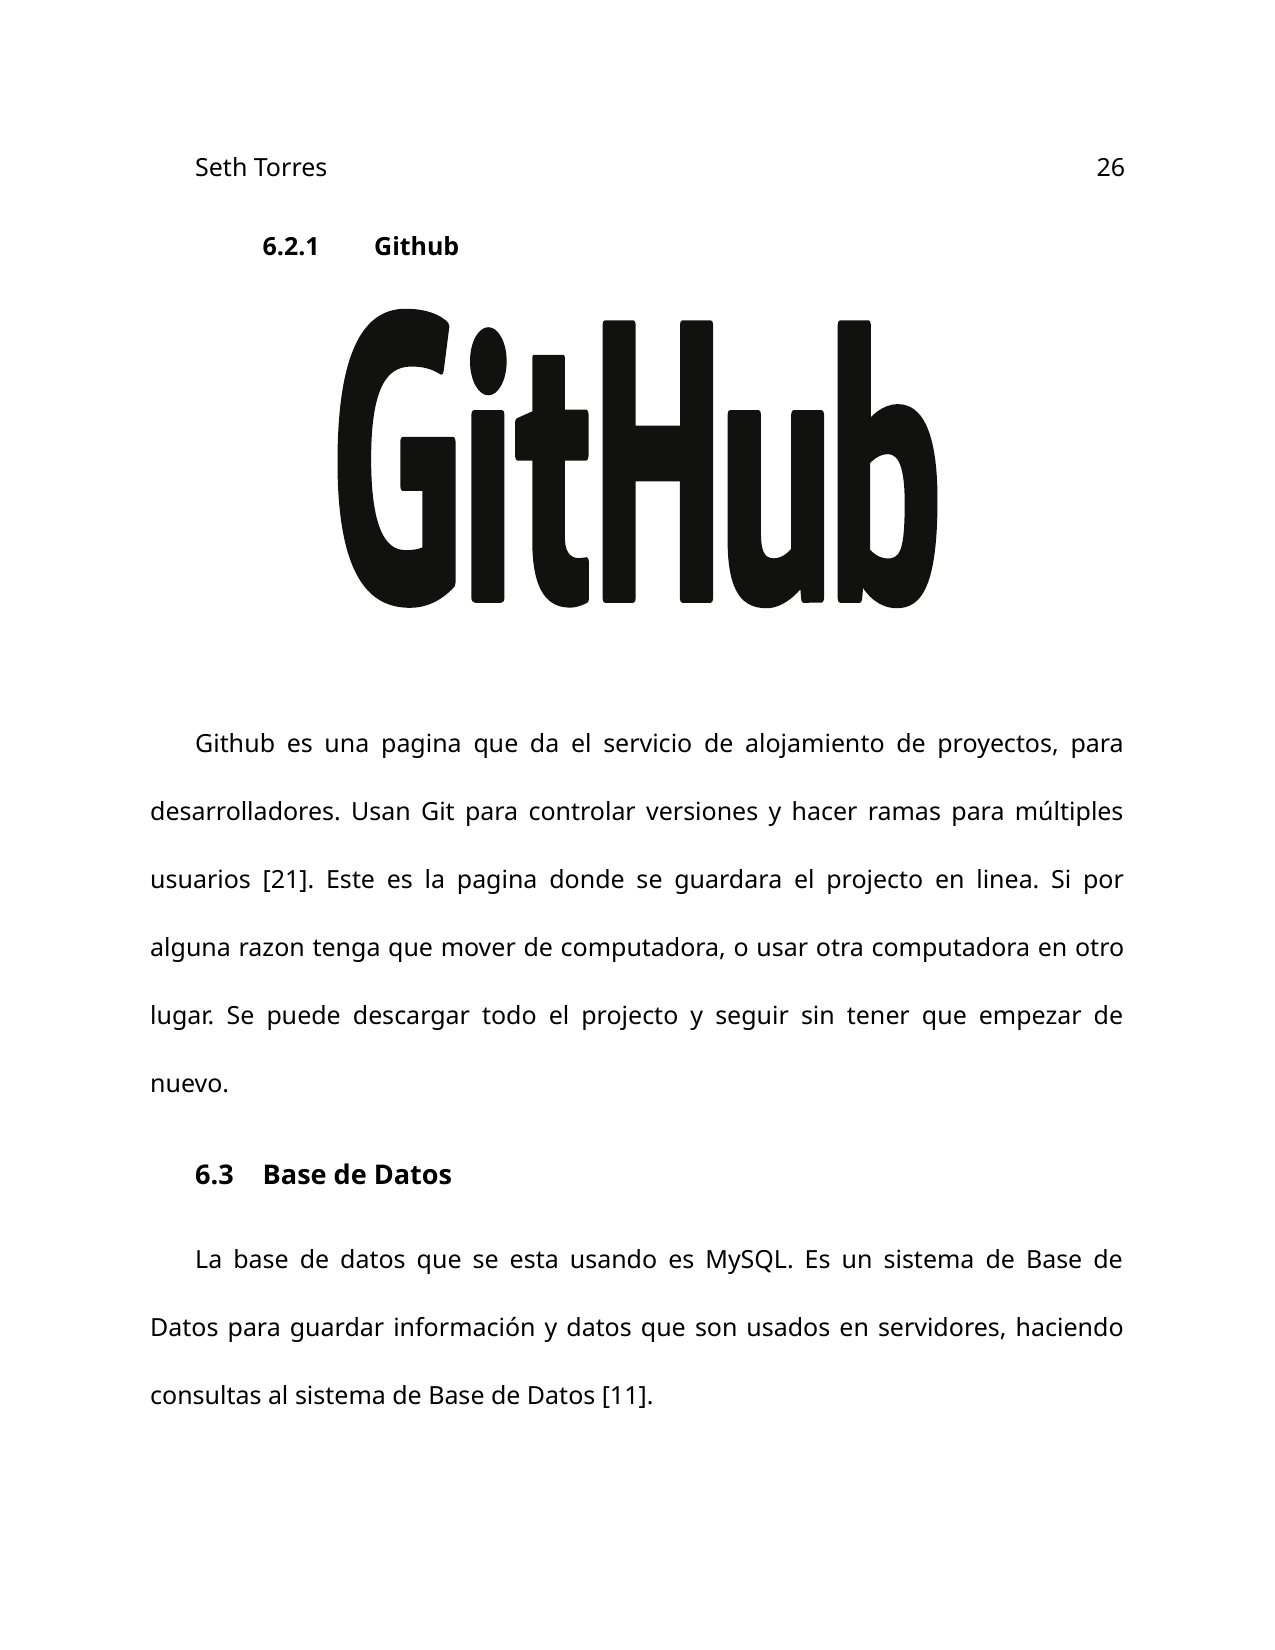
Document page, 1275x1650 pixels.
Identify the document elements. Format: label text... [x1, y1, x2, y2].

subtitle Base de Datos [150, 1155, 1125, 1192]
text Github es una pagina que da el servicio de alojamiento de proyectos, para desarrolladores. Usan Git para controlar versiones y hacer ramas para múltiples usuarios [21]. Este es la pagina donde se guardara el projecto en linea. Si por alguna razon tenga que mover de computadora, o usar otra computadora en otro lugar. Se puede descargar todo el projecto y seguir sin tener que empezar de nuevo. [150, 726, 1125, 1100]
subtitle Github [262, 228, 1125, 262]
text La base de datos que se esta usando es MySQL. Es un sistema de Base de Datos para guardar información y datos que son usados en servidores, haciendo consultas al sistema de Base de Datos [11]. [150, 1241, 1125, 1412]
